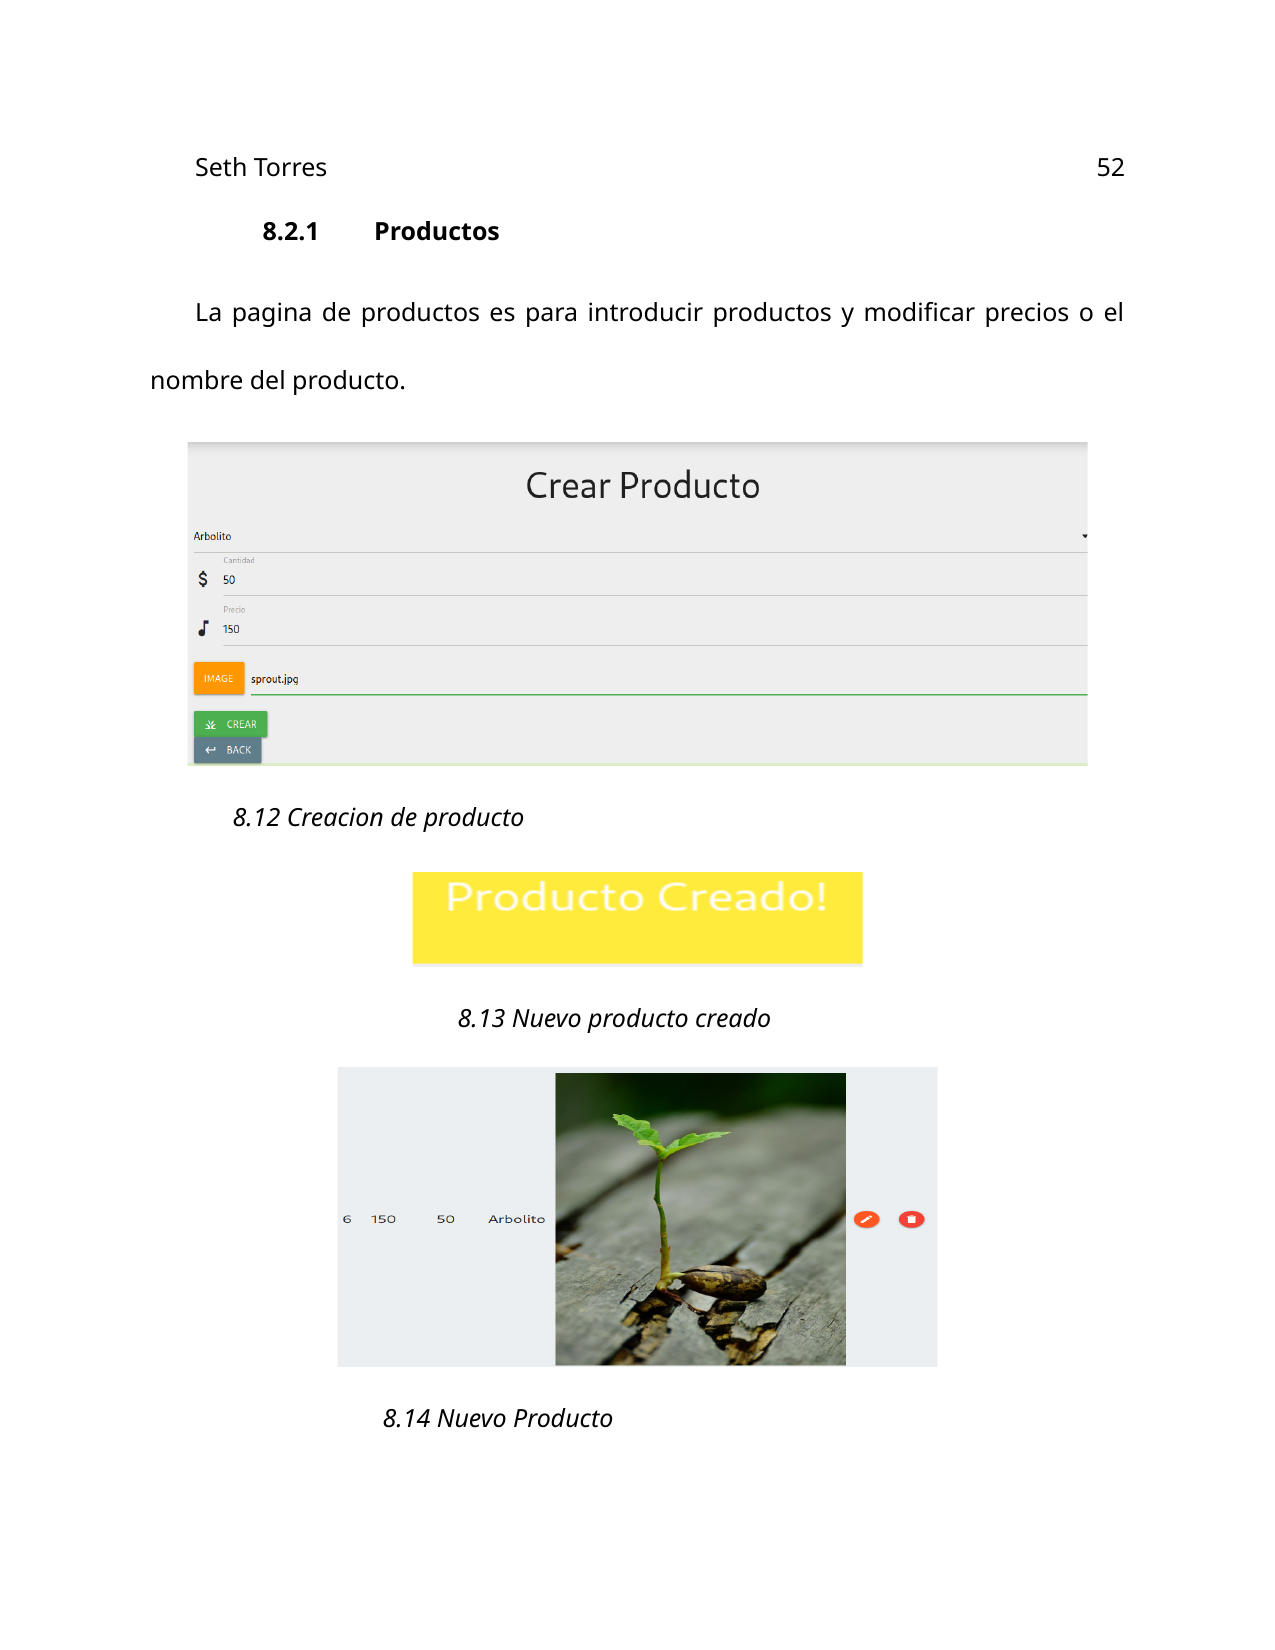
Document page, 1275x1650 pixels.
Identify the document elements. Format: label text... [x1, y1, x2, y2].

text 8.13 Nuevo producto creado [412, 967, 862, 1035]
picture [337, 1067, 938, 1367]
picture [412, 872, 863, 967]
text La pagina de productos es para introducir productos y modificar precios o el nombre del producto. [150, 294, 1125, 396]
picture [187, 442, 1088, 766]
text 8.12 Creacion de producto [187, 766, 1087, 833]
subtitle Productos [262, 213, 1125, 248]
text 8.14 Nuevo Producto [337, 1367, 937, 1435]
